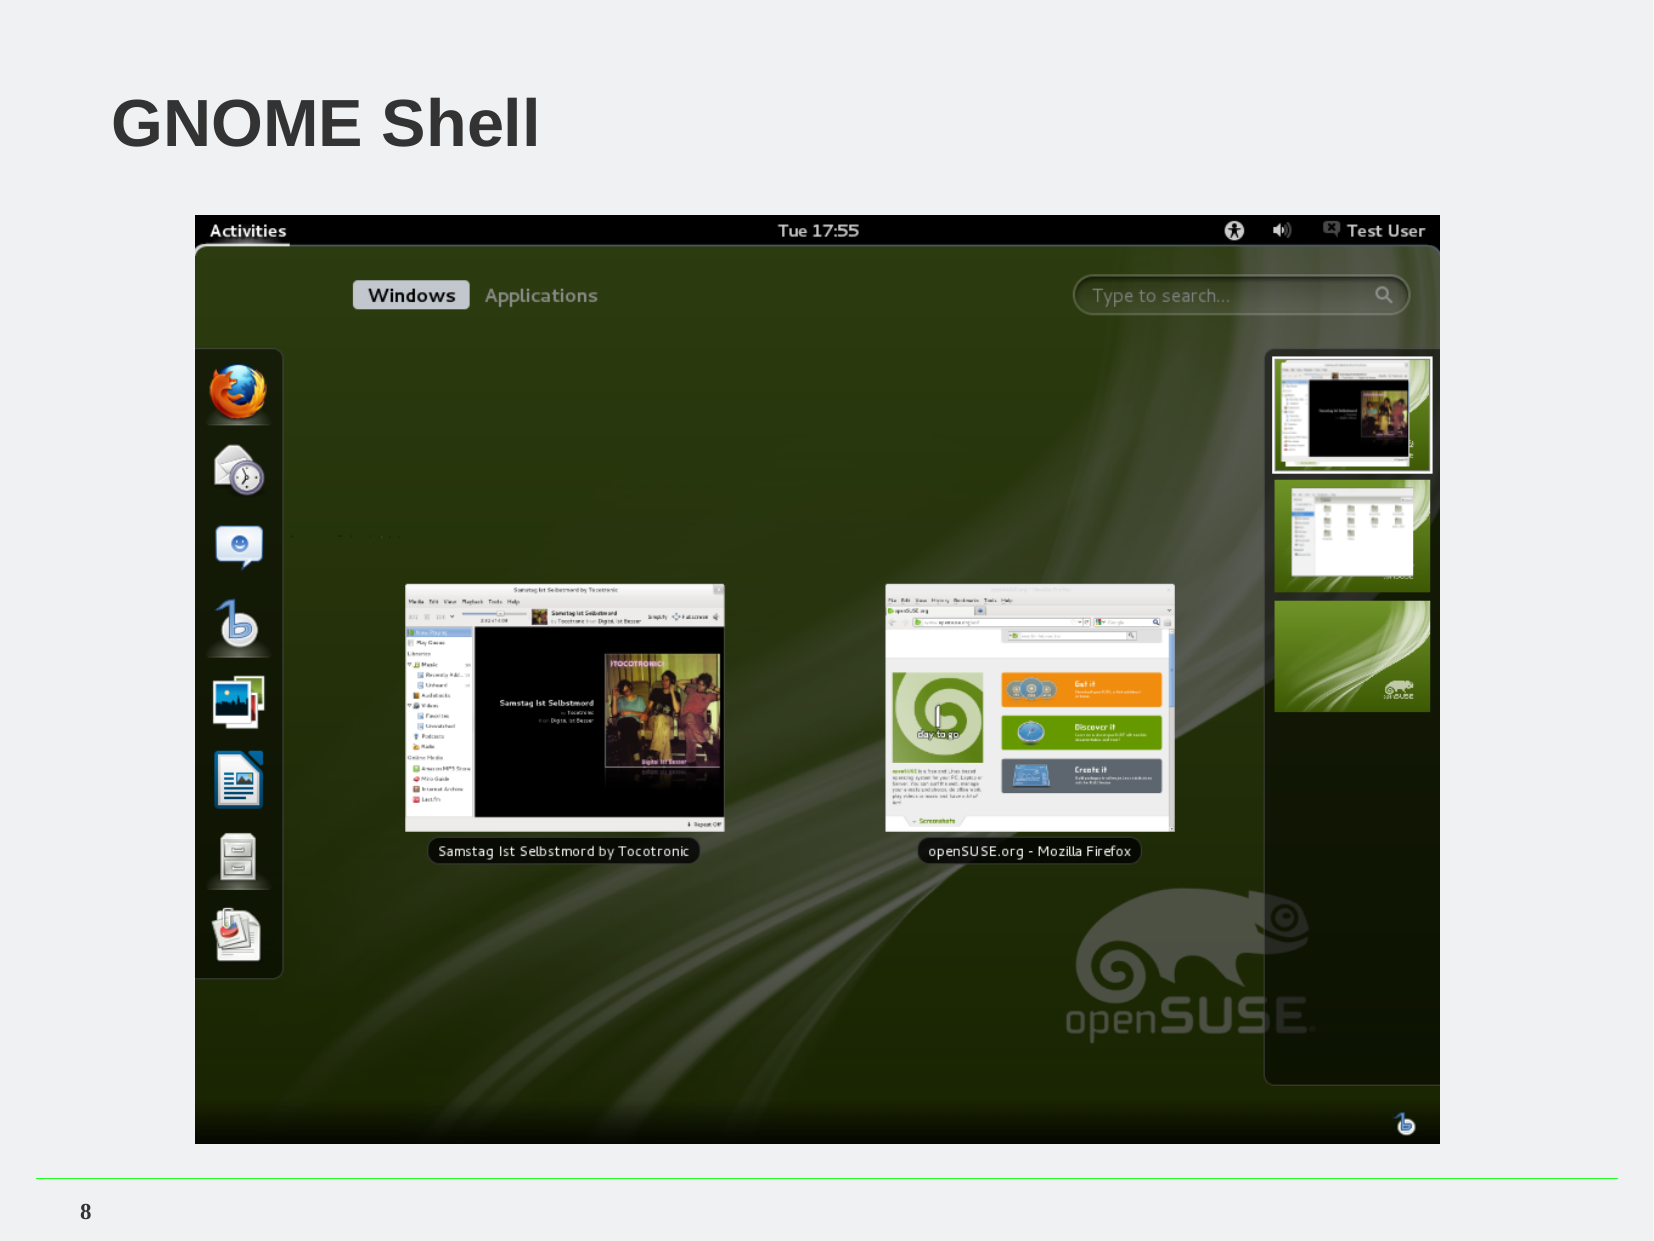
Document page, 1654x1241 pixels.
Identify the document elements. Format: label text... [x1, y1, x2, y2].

picture [0, 0, 1654, 1241]
title GNOME Shell [111, 49, 1571, 198]
